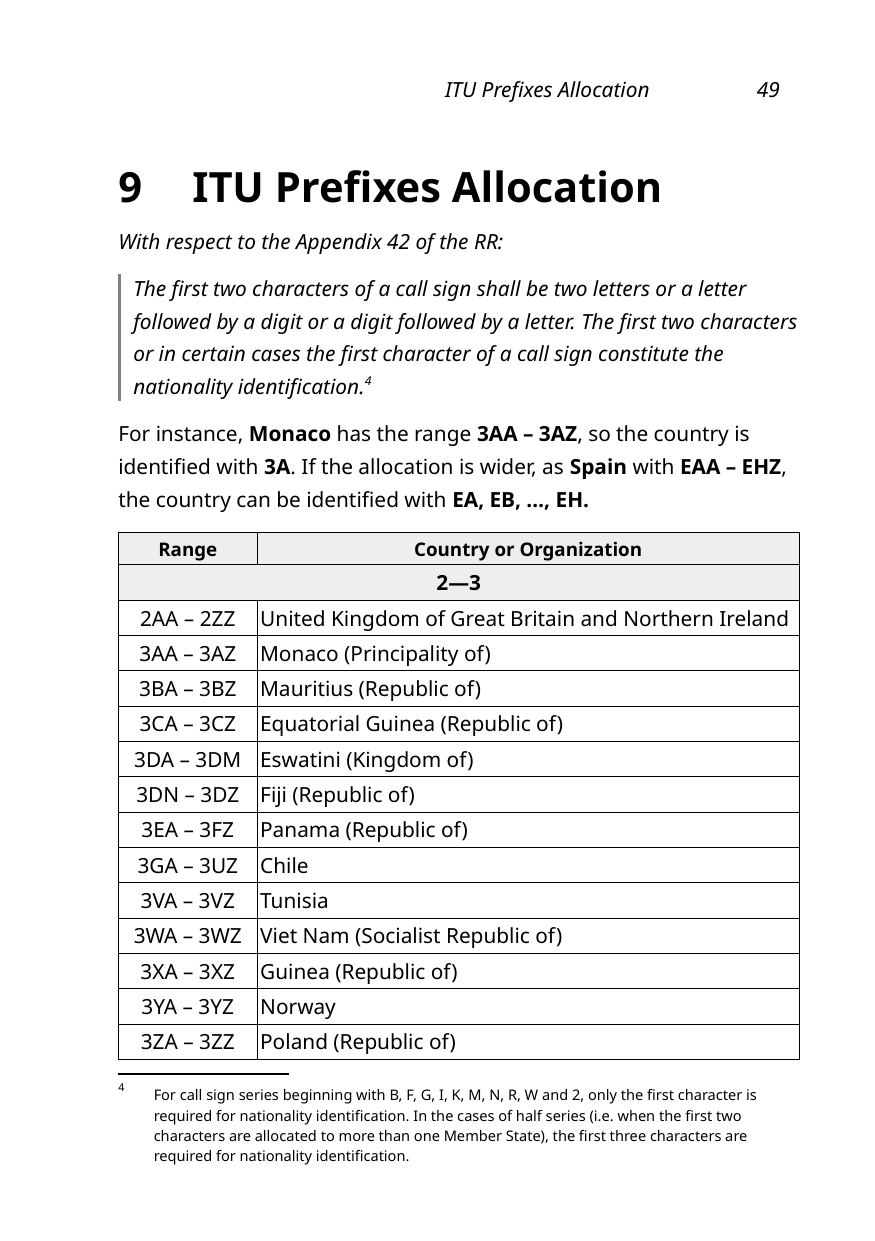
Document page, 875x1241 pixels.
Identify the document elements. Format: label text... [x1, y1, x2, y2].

text The first two characters of a call sign shall be two letters or a letter followed by a digit or a digit followed by a letter. The first two characters or in certain cases the first character of a call sign constitute the nationality identification. [121, 274, 799, 401]
table_cell 3VA – 3VZ [119, 883, 257, 917]
table_cell 3DN – 3DZ [119, 777, 257, 812]
table_cell Eswatini (Kingdom of) [258, 742, 799, 776]
table_cell Tunisia [258, 883, 799, 917]
table_cell 3DA – 3DM [119, 742, 257, 776]
table_cell 3GA – 3UZ [119, 848, 257, 882]
text With respect to the Appendix 42 of the RR: [118, 227, 799, 256]
text For instance, Monaco has the range 3AA – 3AZ, so the country is identified with 3A. If the allocation is wider, as Spain with EAA – EHZ, the country can be identified with EA, EB, …, EH. [118, 419, 799, 513]
table_cell Mauritius (Republic of) [258, 671, 799, 706]
table_cell Equatorial Guinea (Republic of) [258, 707, 799, 741]
table_header Range [119, 533, 257, 564]
table_cell 3WA – 3WZ [119, 919, 257, 953]
table_cell Chile [258, 848, 799, 882]
table_cell Monaco (Principality of) [258, 636, 799, 670]
table_cell 3CA – 3CZ [119, 707, 257, 741]
table_header Country or Organization [258, 533, 799, 564]
table_cell Guinea (Republic of) [258, 954, 799, 988]
text For call sign series beginning with B, F, G, I, K, M, N, R, W and 2, only the first character is required for nationality identification. In the cases of half series (i.e. when the first two characters are allocated to more than one Member State), the first three characters are required for nationality identification. [118, 1080, 799, 1165]
table_cell United Kingdom of Great Britain and Northern Ireland [258, 601, 799, 635]
table_cell 2AA – 2ZZ [119, 601, 257, 635]
table_cell Panama (Republic of) [258, 813, 799, 847]
table_cell Norway [258, 989, 799, 1023]
table_cell 2—3 [119, 565, 799, 600]
table_cell Fiji (Republic of) [258, 777, 799, 812]
table_cell Poland (Republic of) [258, 1025, 799, 1059]
table_cell 3XA – 3XZ [119, 954, 257, 988]
table_cell 3BA – 3BZ [119, 671, 257, 706]
table_cell 3AA – 3AZ [119, 636, 257, 670]
table_cell 3YA – 3YZ [119, 989, 257, 1023]
table_cell 3EA – 3FZ [119, 813, 257, 847]
subtitle ITU Prefixes Allocation [118, 158, 799, 215]
table_cell 3ZA – 3ZZ [119, 1025, 257, 1059]
table_cell Viet Nam (Socialist Republic of) [258, 919, 799, 953]
